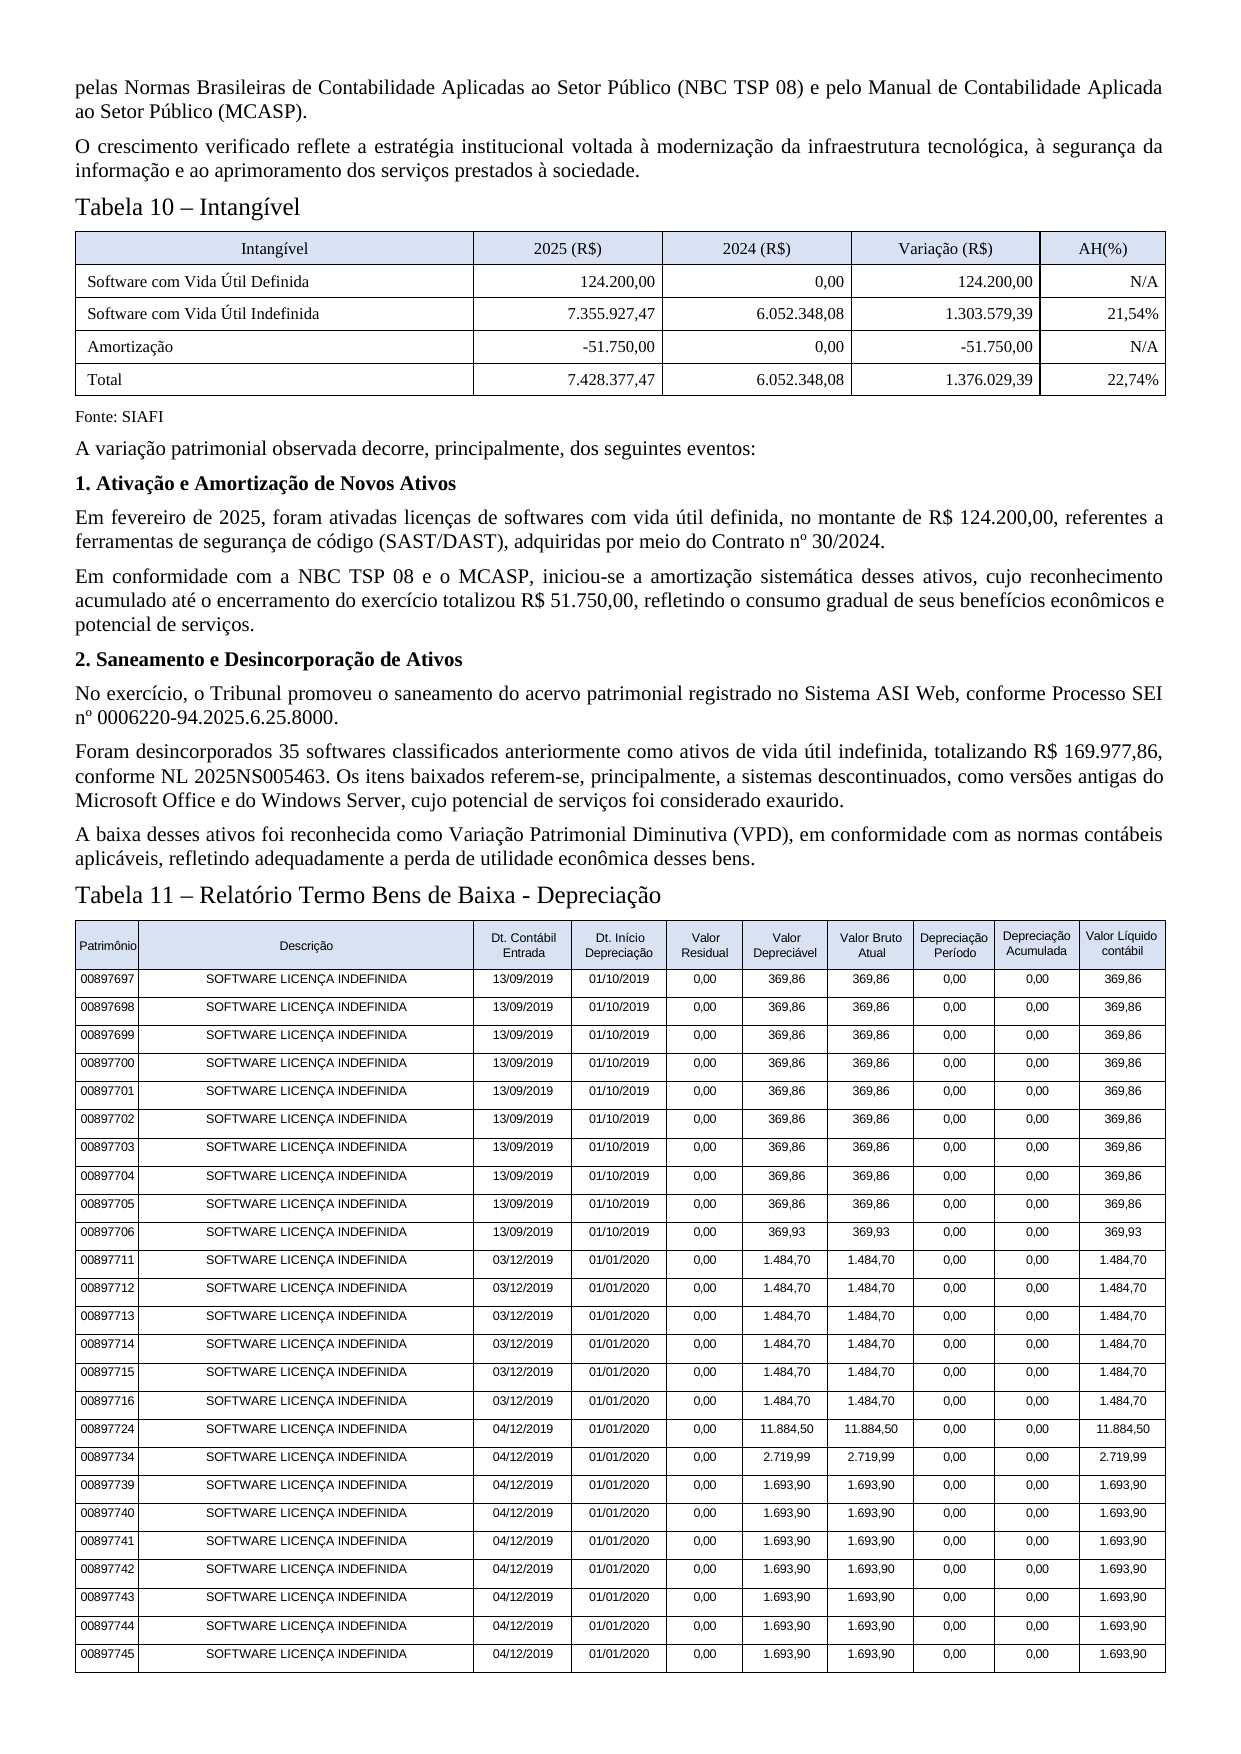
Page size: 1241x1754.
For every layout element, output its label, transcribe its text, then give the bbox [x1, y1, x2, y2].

text 1. Ativação e Amortização de Novos Ativos [75, 471, 1165, 495]
table_cell 01/01/2020 [572, 1476, 666, 1503]
table_cell 0,00 [995, 1364, 1079, 1391]
table_cell 0,00 [667, 1110, 742, 1137]
text Fonte: SIAFI [75, 407, 1165, 426]
table_cell 369,86 [1080, 1195, 1165, 1222]
table_cell 0,00 [995, 1532, 1079, 1559]
table_cell 01/01/2020 [572, 1335, 666, 1362]
table_cell 0,00 [914, 1617, 994, 1644]
table_cell 0,00 [914, 998, 994, 1025]
table_cell 00897698 [76, 998, 138, 1025]
table_header Valor Residual [667, 921, 742, 969]
table_cell 0,00 [995, 1195, 1079, 1222]
table_cell 1.693,90 [743, 1589, 827, 1616]
table_cell 00897711 [76, 1251, 138, 1278]
table_cell N/A [1041, 331, 1165, 362]
table_cell 0,00 [667, 1476, 742, 1503]
table_cell 1.484,70 [743, 1251, 827, 1278]
table_header Valor Depreciável [743, 921, 827, 969]
table_cell 0,00 [914, 1392, 994, 1419]
table_cell 6.052.348,08 [663, 364, 851, 395]
table_cell 0,00 [914, 1645, 994, 1672]
table_cell 0,00 [995, 1167, 1079, 1194]
table_cell 124.200,00 [852, 265, 1039, 297]
table_cell 369,86 [1080, 1110, 1165, 1137]
table_header Patrimônio [76, 921, 138, 969]
table_cell 369,86 [1080, 1167, 1165, 1194]
table_cell 13/09/2019 [474, 1167, 571, 1194]
table_cell 0,00 [663, 331, 851, 362]
table_cell 0,00 [995, 1504, 1079, 1531]
table_cell 369,86 [1080, 1139, 1165, 1166]
text Foram desincorporados 35 softwares classificados anteriormente como ativos de vida útil indefinida, totalizando R$ 169.977,86, conforme NL 2025NS005463. Os itens baixados referem-se, principalmente, a sistemas descontinuados, como versões antigas do Microsoft Office e do Windows Server, cujo potencial de serviços foi considerado exaurido. [75, 739, 1165, 812]
table_cell 03/12/2019 [474, 1251, 571, 1278]
table_cell 01/10/2019 [572, 1195, 666, 1222]
table_cell 0,00 [663, 265, 851, 297]
table_cell 369,86 [1080, 998, 1165, 1025]
table_cell 6.052.348,08 [663, 298, 851, 330]
table_cell 1.693,90 [743, 1504, 827, 1531]
table_header AH(%) [1041, 232, 1165, 264]
text Tabela 11 – Relatório Termo Bens de Baixa - Depreciação [75, 881, 1165, 909]
table_cell 04/12/2019 [474, 1645, 571, 1672]
table_cell 00897743 [76, 1589, 138, 1616]
table_cell 1.484,70 [828, 1279, 913, 1306]
table_cell 0,00 [995, 1335, 1079, 1362]
table_cell 00897712 [76, 1279, 138, 1306]
table_cell 0,00 [914, 1532, 994, 1559]
table_header Descrição [139, 921, 473, 969]
table_cell SOFTWARE LICENÇA INDEFINIDA [139, 1167, 473, 1194]
table_cell 0,00 [667, 1167, 742, 1194]
table_cell 0,00 [667, 970, 742, 997]
table_cell 369,93 [1080, 1223, 1165, 1250]
table_cell 13/09/2019 [474, 1139, 571, 1166]
table_cell 1.693,90 [743, 1645, 827, 1672]
table_header 2025 (R$) [474, 232, 662, 264]
table_header Depreciação Acumulada [995, 921, 1079, 969]
table_cell 1.693,90 [743, 1532, 827, 1559]
table_header Valor Bruto Atual [828, 921, 913, 969]
table_cell 00897699 [76, 1026, 138, 1053]
table_cell 03/12/2019 [474, 1335, 571, 1362]
table_cell 369,86 [743, 998, 827, 1025]
table_cell 0,00 [667, 1251, 742, 1278]
table_cell 01/10/2019 [572, 1026, 666, 1053]
table_cell 1.484,70 [828, 1392, 913, 1419]
table_cell 0,00 [995, 1223, 1079, 1250]
table_cell -51.750,00 [852, 331, 1039, 362]
table_cell 369,86 [828, 970, 913, 997]
table_cell 0,00 [995, 1139, 1079, 1166]
table_cell 0,00 [667, 1054, 742, 1081]
table_cell 7.428.377,47 [474, 364, 662, 395]
table_cell 01/01/2020 [572, 1392, 666, 1419]
table_cell 1.693,90 [1080, 1617, 1165, 1644]
table_cell 0,00 [914, 1082, 994, 1109]
table_cell SOFTWARE LICENÇA INDEFINIDA [139, 998, 473, 1025]
table_cell SOFTWARE LICENÇA INDEFINIDA [139, 1589, 473, 1616]
table_cell 1.693,90 [743, 1476, 827, 1503]
table_cell Software com Vida Útil Indefinida [76, 298, 473, 330]
table_cell 00897704 [76, 1167, 138, 1194]
table_cell SOFTWARE LICENÇA INDEFINIDA [139, 1195, 473, 1222]
table_cell 369,86 [743, 1195, 827, 1222]
table_cell SOFTWARE LICENÇA INDEFINIDA [139, 1476, 473, 1503]
table_cell 0,00 [667, 1223, 742, 1250]
table_cell 0,00 [995, 1392, 1079, 1419]
table_cell 1.484,70 [1080, 1392, 1165, 1419]
table_cell 0,00 [914, 1054, 994, 1081]
table_cell 0,00 [667, 1307, 742, 1334]
table_cell 01/01/2020 [572, 1532, 666, 1559]
table_cell 0,00 [914, 1307, 994, 1334]
table_cell 01/10/2019 [572, 1167, 666, 1194]
table_cell 369,86 [1080, 1054, 1165, 1081]
table_cell 0,00 [667, 1448, 742, 1475]
table_cell 0,00 [914, 1420, 994, 1447]
text No exercício, o Tribunal promoveu o saneamento do acervo patrimonial registrado no Sistema ASI Web, conforme Processo SEI nº 0006220-94.2025.6.25.8000. [75, 681, 1165, 729]
table_cell 00897697 [76, 970, 138, 997]
table_cell 13/09/2019 [474, 1110, 571, 1137]
table_cell 1.693,90 [1080, 1589, 1165, 1616]
table_cell 01/01/2020 [572, 1617, 666, 1644]
table_cell 2.719,99 [743, 1448, 827, 1475]
table_cell SOFTWARE LICENÇA INDEFINIDA [139, 1364, 473, 1391]
table_cell 0,00 [667, 998, 742, 1025]
table_cell SOFTWARE LICENÇA INDEFINIDA [139, 1504, 473, 1531]
table_cell 00897724 [76, 1420, 138, 1447]
table_cell 01/10/2019 [572, 1082, 666, 1109]
table_cell 0,00 [914, 1279, 994, 1306]
table_cell SOFTWARE LICENÇA INDEFINIDA [139, 1645, 473, 1672]
table_cell 1.693,90 [743, 1560, 827, 1587]
table_cell 0,00 [667, 1504, 742, 1531]
table_header Depreciação Período [914, 921, 994, 969]
table_cell 01/10/2019 [572, 1054, 666, 1081]
table_cell 369,86 [828, 1054, 913, 1081]
table_cell 0,00 [667, 1364, 742, 1391]
table_cell SOFTWARE LICENÇA INDEFINIDA [139, 970, 473, 997]
table_cell 0,00 [995, 1448, 1079, 1475]
table_cell 0,00 [667, 1392, 742, 1419]
table_cell 00897740 [76, 1504, 138, 1531]
table_cell 1.484,70 [1080, 1335, 1165, 1362]
table_cell 01/10/2019 [572, 998, 666, 1025]
table_cell 13/09/2019 [474, 1054, 571, 1081]
table_cell 0,00 [995, 1560, 1079, 1587]
table_cell 1.693,90 [1080, 1560, 1165, 1587]
table_cell 369,86 [743, 1082, 827, 1109]
table_cell 1.693,90 [1080, 1476, 1165, 1503]
table_cell 01/10/2019 [572, 1139, 666, 1166]
table_cell SOFTWARE LICENÇA INDEFINIDA [139, 1110, 473, 1137]
table_header Valor Líquido contábil [1080, 921, 1165, 969]
table_cell 00897713 [76, 1307, 138, 1334]
table_cell 00897705 [76, 1195, 138, 1222]
table_cell 0,00 [667, 1420, 742, 1447]
table_cell SOFTWARE LICENÇA INDEFINIDA [139, 1026, 473, 1053]
table_cell 0,00 [914, 1560, 994, 1587]
table_cell 1.484,70 [743, 1364, 827, 1391]
table_cell 124.200,00 [474, 265, 662, 297]
table_header Dt. Contábil Entrada [474, 921, 571, 969]
table_cell 11.884,50 [743, 1420, 827, 1447]
table_cell 1.484,70 [743, 1335, 827, 1362]
table_cell 1.693,90 [828, 1532, 913, 1559]
table_cell 369,86 [1080, 1082, 1165, 1109]
table_cell SOFTWARE LICENÇA INDEFINIDA [139, 1307, 473, 1334]
table_cell 01/01/2020 [572, 1448, 666, 1475]
table_cell 00897703 [76, 1139, 138, 1166]
table_cell 0,00 [914, 1504, 994, 1531]
table_cell 22,74% [1041, 364, 1165, 395]
table_cell SOFTWARE LICENÇA INDEFINIDA [139, 1279, 473, 1306]
table_cell 1.693,90 [828, 1589, 913, 1616]
table_cell Amortização [76, 331, 473, 362]
table_cell 01/01/2020 [572, 1589, 666, 1616]
table_cell 0,00 [667, 1139, 742, 1166]
table_cell 0,00 [995, 1617, 1079, 1644]
table_cell 0,00 [995, 1279, 1079, 1306]
table_cell 01/10/2019 [572, 1110, 666, 1137]
table_cell 369,86 [828, 1195, 913, 1222]
table_cell 0,00 [914, 1223, 994, 1250]
table_cell 7.355.927,47 [474, 298, 662, 330]
table_header Variação (R$) [852, 232, 1039, 264]
table_cell 13/09/2019 [474, 1026, 571, 1053]
table_cell 04/12/2019 [474, 1589, 571, 1616]
table_cell 0,00 [667, 1195, 742, 1222]
table_cell SOFTWARE LICENÇA INDEFINIDA [139, 1223, 473, 1250]
table_cell 00897715 [76, 1364, 138, 1391]
table_cell 03/12/2019 [474, 1364, 571, 1391]
text Em fevereiro de 2025, foram ativadas licenças de softwares com vida útil definida, no montante de R$ 124.200,00, referentes a ferramentas de segurança de código (SAST/DAST), adquiridas por meio do Contrato nº 30/2024. [75, 505, 1165, 553]
table_cell 0,00 [995, 1110, 1079, 1137]
table_cell 0,00 [914, 1364, 994, 1391]
table_cell 0,00 [914, 1476, 994, 1503]
table_cell 369,86 [828, 998, 913, 1025]
table_cell 1.693,90 [828, 1504, 913, 1531]
text pelas Normas Brasileiras de Contabilidade Aplicadas ao Setor Público (NBC TSP 08) e pelo Manual de Contabilidade Aplicada ao Setor Público (MCASP). [75, 75, 1165, 123]
table_cell 1.693,90 [1080, 1504, 1165, 1531]
table_header Dt. Início Depreciação [572, 921, 666, 969]
table_cell 2.719,99 [828, 1448, 913, 1475]
table_cell 369,86 [828, 1110, 913, 1137]
table_cell 00897739 [76, 1476, 138, 1503]
table_cell SOFTWARE LICENÇA INDEFINIDA [139, 1335, 473, 1362]
table_cell 00897702 [76, 1110, 138, 1137]
table_cell 0,00 [914, 970, 994, 997]
table_cell 369,86 [743, 1110, 827, 1137]
table_cell 01/01/2020 [572, 1645, 666, 1672]
table_cell 1.484,70 [828, 1335, 913, 1362]
text O crescimento verificado reflete a estratégia institucional voltada à modernização da infraestrutura tecnológica, à segurança da informação e ao aprimoramento dos serviços prestados à sociedade. [75, 133, 1165, 182]
table_cell 01/10/2019 [572, 970, 666, 997]
table_cell SOFTWARE LICENÇA INDEFINIDA [139, 1054, 473, 1081]
table_cell 0,00 [914, 1589, 994, 1616]
table_header Intangível [76, 232, 473, 264]
table_cell 0,00 [914, 1026, 994, 1053]
table_cell 21,54% [1041, 298, 1165, 330]
table_cell SOFTWARE LICENÇA INDEFINIDA [139, 1617, 473, 1644]
table_cell 0,00 [667, 1532, 742, 1559]
table_cell 0,00 [995, 1082, 1079, 1109]
table_cell 00897734 [76, 1448, 138, 1475]
table_cell 1.484,70 [1080, 1251, 1165, 1278]
table_cell 1.484,70 [1080, 1279, 1165, 1306]
table_cell 0,00 [995, 998, 1079, 1025]
table_cell 04/12/2019 [474, 1448, 571, 1475]
text Em conformidade com a NBC TSP 08 e o MCASP, iniciou-se a amortização sistemática desses ativos, cujo reconhecimento acumulado até o encerramento do exercício totalizou R$ 51.750,00, refletindo o consumo gradual de seus benefícios econômicos e potencial de serviços. [75, 564, 1165, 636]
table_cell 0,00 [667, 1026, 742, 1053]
text Tabela 10 – Intangível [75, 192, 1165, 221]
table_cell 0,00 [995, 1054, 1079, 1081]
table_cell 1.376.029,39 [852, 364, 1039, 395]
table_cell 1.484,70 [828, 1251, 913, 1278]
table_cell 11.884,50 [1080, 1420, 1165, 1447]
table_cell 04/12/2019 [474, 1504, 571, 1531]
table_cell 13/09/2019 [474, 1195, 571, 1222]
table_cell 1.484,70 [743, 1279, 827, 1306]
table_cell 369,86 [743, 1026, 827, 1053]
table_cell 00897745 [76, 1645, 138, 1672]
text A baixa desses ativos foi reconhecida como Variação Patrimonial Diminutiva (VPD), em conformidade com as normas contábeis aplicáveis, refletindo adequadamente a perda de utilidade econômica desses bens. [75, 822, 1165, 870]
table_cell 0,00 [667, 1335, 742, 1362]
table_cell 1.693,90 [828, 1617, 913, 1644]
table_cell 0,00 [995, 1307, 1079, 1334]
table_cell 0,00 [995, 1251, 1079, 1278]
table_cell SOFTWARE LICENÇA INDEFINIDA [139, 1139, 473, 1166]
table_cell 0,00 [667, 1645, 742, 1672]
table_cell SOFTWARE LICENÇA INDEFINIDA [139, 1420, 473, 1447]
table_cell 369,86 [743, 1139, 827, 1166]
table_cell SOFTWARE LICENÇA INDEFINIDA [139, 1532, 473, 1559]
table_cell 03/12/2019 [474, 1392, 571, 1419]
table_cell 04/12/2019 [474, 1617, 571, 1644]
table_cell SOFTWARE LICENÇA INDEFINIDA [139, 1251, 473, 1278]
table_cell 0,00 [914, 1110, 994, 1137]
table_cell 01/01/2020 [572, 1251, 666, 1278]
table_cell SOFTWARE LICENÇA INDEFINIDA [139, 1448, 473, 1475]
table_cell 369,86 [1080, 1026, 1165, 1053]
table_cell 0,00 [914, 1448, 994, 1475]
table_cell 369,86 [828, 1082, 913, 1109]
table_cell -51.750,00 [474, 331, 662, 362]
table_cell 0,00 [667, 1589, 742, 1616]
table_cell SOFTWARE LICENÇA INDEFINIDA [139, 1082, 473, 1109]
table_cell 0,00 [667, 1279, 742, 1306]
text 2. Saneamento e Desincorporação de Ativos [75, 646, 1165, 671]
table_cell 1.693,90 [828, 1476, 913, 1503]
table_cell 0,00 [667, 1617, 742, 1644]
table_cell 01/01/2020 [572, 1364, 666, 1391]
table_cell 04/12/2019 [474, 1476, 571, 1503]
table_cell N/A [1041, 265, 1165, 297]
table_cell 1.484,70 [828, 1307, 913, 1334]
table_cell 369,93 [743, 1223, 827, 1250]
table_cell 369,86 [828, 1026, 913, 1053]
table_cell 0,00 [995, 970, 1079, 997]
table_cell 00897701 [76, 1082, 138, 1109]
table_cell Total [76, 364, 473, 395]
table_cell 01/01/2020 [572, 1420, 666, 1447]
table_cell 369,86 [828, 1167, 913, 1194]
table_cell 1.693,90 [743, 1617, 827, 1644]
table_cell 1.484,70 [743, 1392, 827, 1419]
table_cell Software com Vida Útil Definida [76, 265, 473, 297]
table_cell 1.693,90 [828, 1560, 913, 1587]
table_cell 00897714 [76, 1335, 138, 1362]
table_cell 369,93 [828, 1223, 913, 1250]
table_cell SOFTWARE LICENÇA INDEFINIDA [139, 1560, 473, 1587]
table_cell 00897744 [76, 1617, 138, 1644]
table_cell 00897700 [76, 1054, 138, 1081]
table_cell 0,00 [914, 1195, 994, 1222]
table_cell 13/09/2019 [474, 1082, 571, 1109]
table_cell 01/01/2020 [572, 1560, 666, 1587]
table_cell 0,00 [914, 1139, 994, 1166]
table_cell 00897742 [76, 1560, 138, 1587]
table_cell 369,86 [1080, 970, 1165, 997]
table_cell 0,00 [914, 1251, 994, 1278]
table_cell 0,00 [914, 1335, 994, 1362]
table_cell 00897741 [76, 1532, 138, 1559]
table_cell 1.693,90 [1080, 1532, 1165, 1559]
table_cell 01/01/2020 [572, 1307, 666, 1334]
table_cell 0,00 [995, 1589, 1079, 1616]
table_cell 0,00 [667, 1082, 742, 1109]
table_cell 04/12/2019 [474, 1532, 571, 1559]
table_cell 1.484,70 [1080, 1364, 1165, 1391]
table_cell SOFTWARE LICENÇA INDEFINIDA [139, 1392, 473, 1419]
table_cell 2.719,99 [1080, 1448, 1165, 1475]
table_cell 0,00 [914, 1167, 994, 1194]
table_cell 1.303.579,39 [852, 298, 1039, 330]
table_cell 00897716 [76, 1392, 138, 1419]
table_cell 01/01/2020 [572, 1279, 666, 1306]
table_cell 0,00 [995, 1026, 1079, 1053]
table_cell 1.484,70 [1080, 1307, 1165, 1334]
table_cell 1.484,70 [828, 1364, 913, 1391]
table_cell 13/09/2019 [474, 970, 571, 997]
table_cell 369,86 [743, 970, 827, 997]
table_cell 13/09/2019 [474, 998, 571, 1025]
table_cell 0,00 [995, 1645, 1079, 1672]
table_cell 0,00 [995, 1476, 1079, 1503]
table_header 2024 (R$) [663, 232, 851, 264]
table_cell 1.693,90 [828, 1645, 913, 1672]
table_cell 03/12/2019 [474, 1307, 571, 1334]
table_cell 03/12/2019 [474, 1279, 571, 1306]
table_cell 1.484,70 [743, 1307, 827, 1334]
table_cell 0,00 [995, 1420, 1079, 1447]
text A variação patrimonial observada decorre, principalmente, dos seguintes eventos: [75, 436, 1165, 460]
table_cell 11.884,50 [828, 1420, 913, 1447]
table_cell 00897706 [76, 1223, 138, 1250]
table_cell 04/12/2019 [474, 1560, 571, 1587]
table_cell 13/09/2019 [474, 1223, 571, 1250]
table_cell 369,86 [828, 1139, 913, 1166]
table_cell 01/10/2019 [572, 1223, 666, 1250]
table_cell 1.693,90 [1080, 1645, 1165, 1672]
table_cell 369,86 [743, 1167, 827, 1194]
table_cell 369,86 [743, 1054, 827, 1081]
table_cell 04/12/2019 [474, 1420, 571, 1447]
table_cell 01/01/2020 [572, 1504, 666, 1531]
table_cell 0,00 [667, 1560, 742, 1587]
